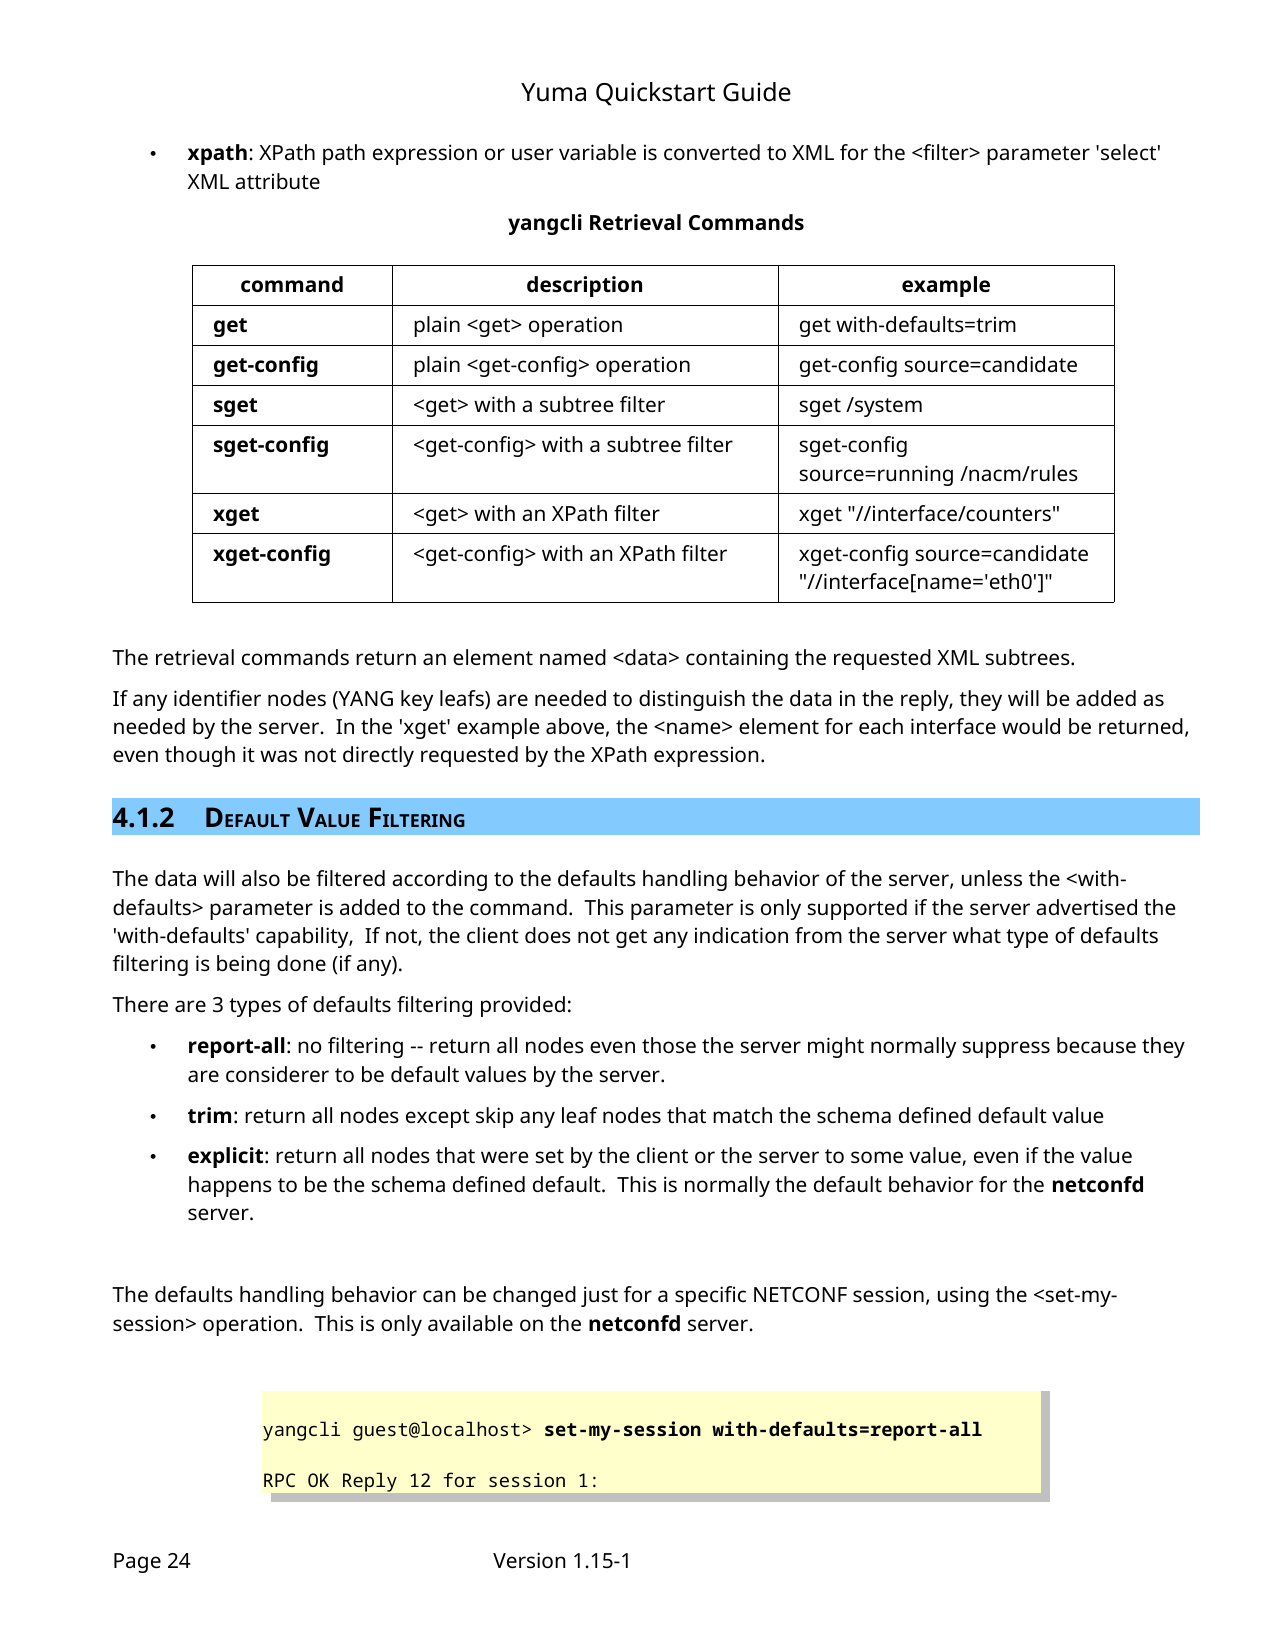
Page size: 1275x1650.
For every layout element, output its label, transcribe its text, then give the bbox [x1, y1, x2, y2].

text If any identifier nodes (YANG key leafs) are needed to distinguish the data in the reply, they will be added as needed by the server. In the 'xget' example above, the <name> element for each interface would be returned, even though it was not directly requested by the XPath expression. [112, 684, 1200, 769]
table_cell xget-config [193, 534, 392, 602]
table_cell get-config source=candidate [779, 346, 1114, 385]
table_cell get-config [193, 346, 392, 385]
table_header command [193, 266, 392, 305]
table_cell xget-config source=candidate "//interface[name='eth0']" [779, 534, 1114, 602]
table_cell xget "//interface/counters" [779, 494, 1114, 533]
table_cell get with-defaults=trim [779, 306, 1114, 345]
table_cell sget-config source=running /nacm/rules [779, 426, 1114, 493]
text RPC OK Reply 12 for session 1: [262, 1467, 1041, 1493]
table_cell sget [193, 386, 392, 425]
table_cell plain <get> operation [393, 306, 778, 345]
text There are 3 types of defaults filtering provided: [112, 990, 1200, 1019]
table_cell get [193, 306, 392, 345]
table_header description [393, 266, 778, 305]
subtitle yangcli Retrieval Commands [127, 208, 1185, 236]
list report-all: no filtering -- return all nodes even those the server might normally suppress because they are considerer to be default values by the server. [150, 1031, 1200, 1088]
list explicit: return all nodes that were set by the client or the server to some value, even if the value happens to be the schema defined default. This is normally the default behavior for the netconfd server. [150, 1142, 1200, 1227]
table_cell sget /system [779, 386, 1114, 425]
table_header example [779, 266, 1114, 305]
text The retrieval commands return an element named <data> containing the requested XML subtrees. [112, 643, 1200, 671]
text yangcli guest@localhost> set-my-session with-defaults=report-all [262, 1416, 1041, 1442]
table_cell <get> with a subtree filter [393, 386, 778, 425]
list trim: return all nodes except skip any leaf nodes that match the schema defined default value [150, 1101, 1200, 1129]
subtitle Default Value Filtering [112, 798, 1200, 835]
list xpath: XPath path expression or user variable is converted to XML for the <filter> parameter 'select' XML attribute [150, 138, 1200, 195]
table_cell plain <get-config> operation [393, 346, 778, 385]
text The defaults handling behavior can be changed just for a specific NETCONF session, using the <set-my-session> operation. This is only available on the netconfd server. [112, 1280, 1200, 1337]
table_cell <get> with an XPath filter [393, 494, 778, 533]
text The data will also be filtered according to the defaults handling behavior of the server, unless the <with-defaults> parameter is added to the command. This parameter is only supported if the server advertised the 'with-defaults' capability, If not, the client does not get any indication from the server what type of defaults filtering is being done (if any). [112, 864, 1200, 978]
table_cell <get-config> with a subtree filter [393, 426, 778, 493]
table_cell sget-config [193, 426, 392, 493]
table_cell xget [193, 494, 392, 533]
table_cell <get-config> with an XPath filter [393, 534, 778, 602]
